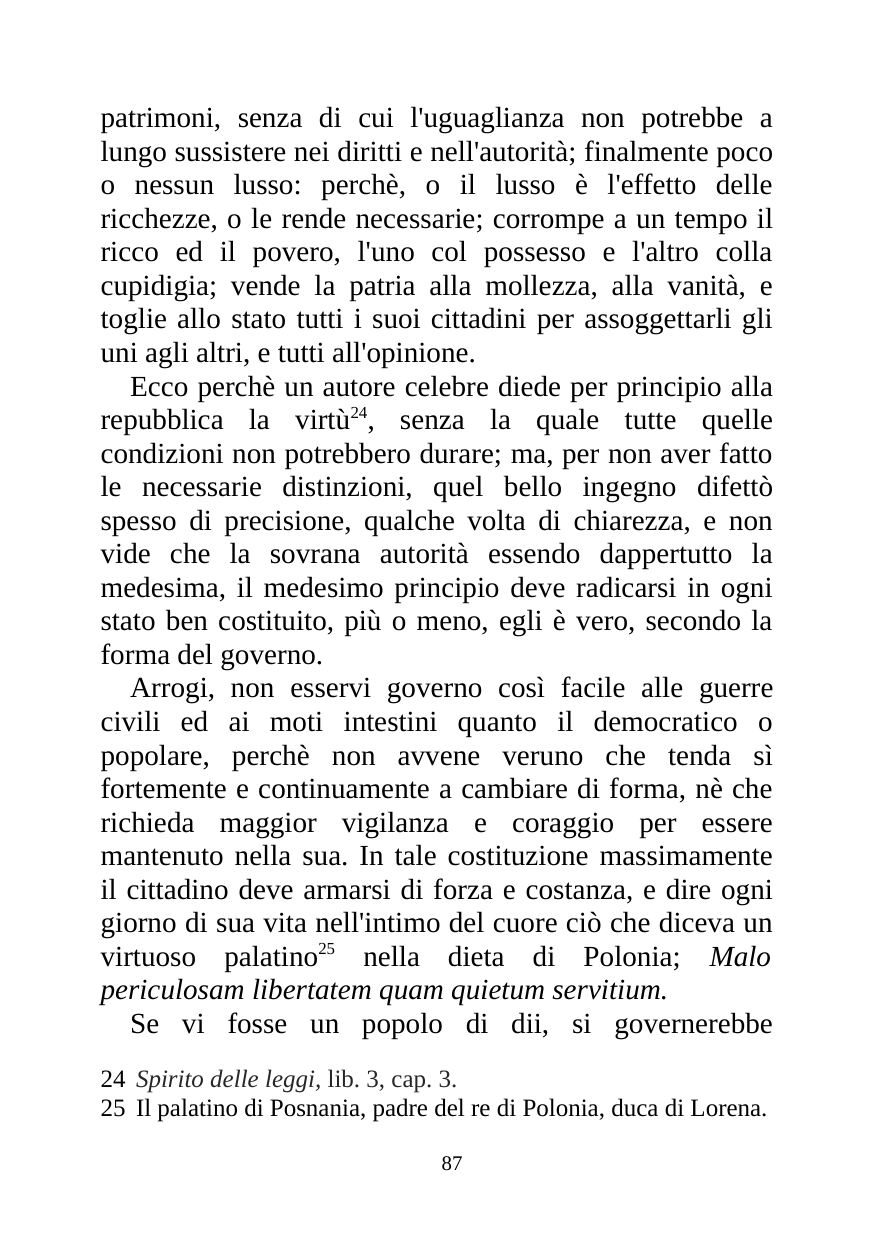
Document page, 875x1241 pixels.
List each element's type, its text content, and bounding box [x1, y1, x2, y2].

text Ecco perchè un autore celebre diede per principio alla repubblica la virtù, senza la quale tutte quelle condizioni non potrebbero durare; ma, per non aver fatto le necessarie distinzioni, quel bello ingegno difettò spesso di precisione, qualche volta di chiarezza, e non vide che la sovrana autorità essendo dappertutto la medesima, il medesimo principio deve radicarsi in ogni stato ben costituito, più o meno, egli è vero, secondo la forma del governo. [100, 369, 774, 671]
text Arrogi, non esservi governo così facile alle guerre civili ed ai moti intestini quanto il democratico o popolare, perchè non avvene veruno che tenda sì fortemente e continuamente a cambiare di forma, nè che richieda maggior vigilanza e coraggio per essere mantenuto nella sua. In tale costituzione massimamente il cittadino deve armarsi di forza e costanza, e dire ogni giorno di sua vita nell'intimo del cuore ciò che diceva un virtuoso palatino nella dieta di Polonia; Malo periculosam libertatem quam quietum servitium. [100, 671, 774, 1006]
text Il palatino di Posnania, padre del re di Polonia, duca di Lorena. [100, 1093, 774, 1122]
text Spirito delle leggi, lib. 3, cap. 3. [100, 1064, 774, 1093]
text Se vi fosse un popolo di dii, si governerebbe [100, 1006, 774, 1039]
text patrimoni, senza di cui l'uguaglianza non potrebbe a lungo sussistere nei diritti e nell'autorità; finalmente poco o nessun lusso: perchè, o il lusso è l'effetto delle ricchezze, o le rende necessarie; corrompe a un tempo il ricco ed il povero, l'uno col possesso e l'altro colla cupidigia; vende la patria alla mollezza, alla vanità, e toglie allo stato tutti i suoi cittadini per assoggettarli gli uni agli altri, e tutti all'opinione. [100, 100, 774, 369]
